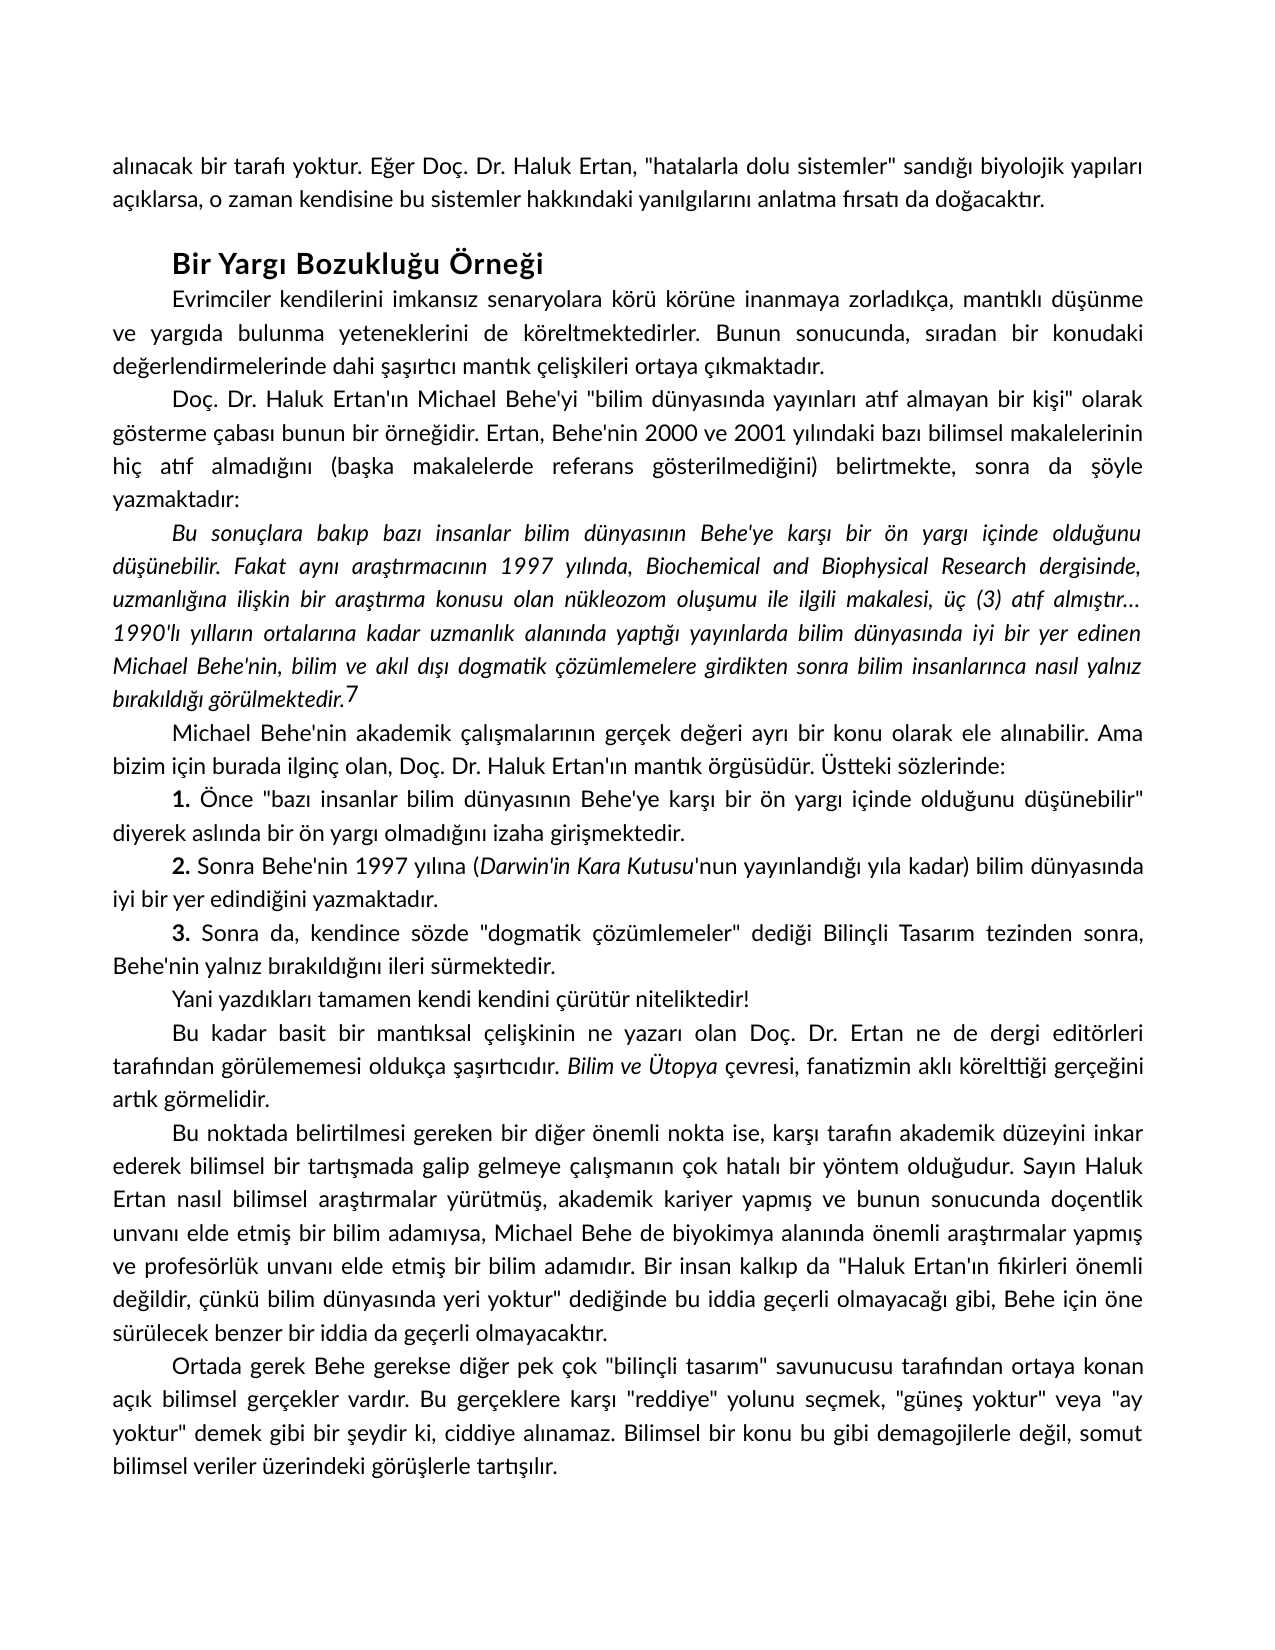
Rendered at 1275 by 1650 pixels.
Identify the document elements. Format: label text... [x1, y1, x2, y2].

text 2. Sonra Behe'nin 1997 yılına (Darwin'in Kara Kutusu'nun yayınlandığı yıla kadar) bilim dünyasında iyi bir yer edindiğini yazmaktadır. [112, 848, 1145, 914]
text Yani yazdıkları tamamen kendi kendini çürütür niteliktedir! [112, 981, 1145, 1014]
text Michael Behe'nin akademik çalışmalarının gerçek değeri ayrı bir konu olarak ele alınabilir. Ama bizim için burada ilginç olan, Doç. Dr. Haluk Ertan'ın mantık örgüsüdür. Üstteki sözlerinde: [112, 714, 1145, 781]
text alınacak bir tarafı yoktur. Eğer Doç. Dr. Haluk Ertan, "hatalarla dolu sistemler" sandığı biyolojik yapıları açıklarsa, o zaman kendisine bu sistemler hakkındaki yanılgılarını anlatma fırsatı da doğacaktır. [112, 148, 1145, 214]
text Evrimciler kendilerini imkansız senaryolara körü körüne inanmaya zorladıkça, mantıklı düşünme ve yargıda bulunma yeteneklerini de köreltmektedirler. Bunun sonucunda, sıradan bir konudaki değerlendirmelerinde dahi şaşırtıcı mantık çelişkileri ortaya çıkmaktadır. [112, 281, 1145, 381]
text Bu kadar basit bir mantıksal çelişkinin ne yazarı olan Doç. Dr. Ertan ne de dergi editörleri tarafından görülememesi oldukça şaşırtıcıdır. Bilim ve Ütopya çevresi, fanatizmin aklı körelttiği gerçeğini artık görmelidir. [112, 1014, 1145, 1114]
text 3. Sonra da, kendince sözde "dogmatik çözümlemeler" dediği Bilinçli Tasarım tezinden sonra, Behe'nin yalnız bırakıldığını ileri sürmektedir. [112, 914, 1145, 981]
text 1. Önce "bazı insanlar bilim dünyasının Behe'ye karşı bir ön yargı içinde olduğunu düşünebilir" diyerek aslında bir ön yargı olmadığını izaha girişmektedir. [112, 781, 1145, 848]
text Bu sonuçlara bakıp bazı insanlar bilim dünyasının Behe'ye karşı bir ön yargı içinde olduğunu düşünebilir. Fakat aynı araştırmacının 1997 yılında, Biochemical and Biophysical Research dergisinde, uzmanlığına ilişkin bir araştırma konusu olan nükleozom oluşumu ile ilgili makalesi, üç (3) atıf almıştır… 1990'lı yılların ortalarına kadar uzmanlık alanında yaptığı yayınlarda bilim dünyasında iyi bir yer edinen Michael Behe'nin, bilim ve akıl dışı dogmatik çözümlemelere girdikten sonra bilim insanlarınca nasıl yalnız bırakıldığı görülmektedir.7 [112, 514, 1145, 714]
text Bir Yargı Bozukluğu Örneği [112, 248, 1145, 281]
text Doç. Dr. Haluk Ertan'ın Michael Behe'yi "bilim dünyasında yayınları atıf almayan bir kişi" olarak gösterme çabası bunun bir örneğidir. Ertan, Behe'nin 2000 ve 2001 yılındaki bazı bilimsel makalelerinin hiç atıf almadığını (başka makalelerde referans gösterilmediğini) belirtmekte, sonra da şöyle yazmaktadır: [112, 381, 1145, 514]
text Ortada gerek Behe gerekse diğer pek çok "bilinçli tasarım" savunucusu tarafından ortaya konan açık bilimsel gerçekler vardır. Bu gerçeklere karşı "reddiye" yolunu seçmek, "güneş yoktur" veya "ay yoktur" demek gibi bir şeydir ki, ciddiye alınamaz. Bilimsel bir konu bu gibi demagojilerle değil, somut bilimsel veriler üzerindeki görüşlerle tartışılır. [112, 1348, 1145, 1481]
text Bu noktada belirtilmesi gereken bir diğer önemli nokta ise, karşı tarafın akademik düzeyini inkar ederek bilimsel bir tartışmada galip gelmeye çalışmanın çok hatalı bir yöntem olduğudur. Sayın Haluk Ertan nasıl bilimsel araştırmalar yürütmüş, akademik kariyer yapmış ve bunun sonucunda doçentlik unvanı elde etmiş bir bilim adamıysa, Michael Behe de biyokimya alanında önemli araştırmalar yapmış ve profesörlük unvanı elde etmiş bir bilim adamıdır. Bir insan kalkıp da "Haluk Ertan'ın fikirleri önemli değildir, çünkü bilim dünyasında yeri yoktur" dediğinde bu iddia geçerli olmayacağı gibi, Behe için öne sürülecek benzer bir iddia da geçerli olmayacaktır. [112, 1114, 1145, 1348]
